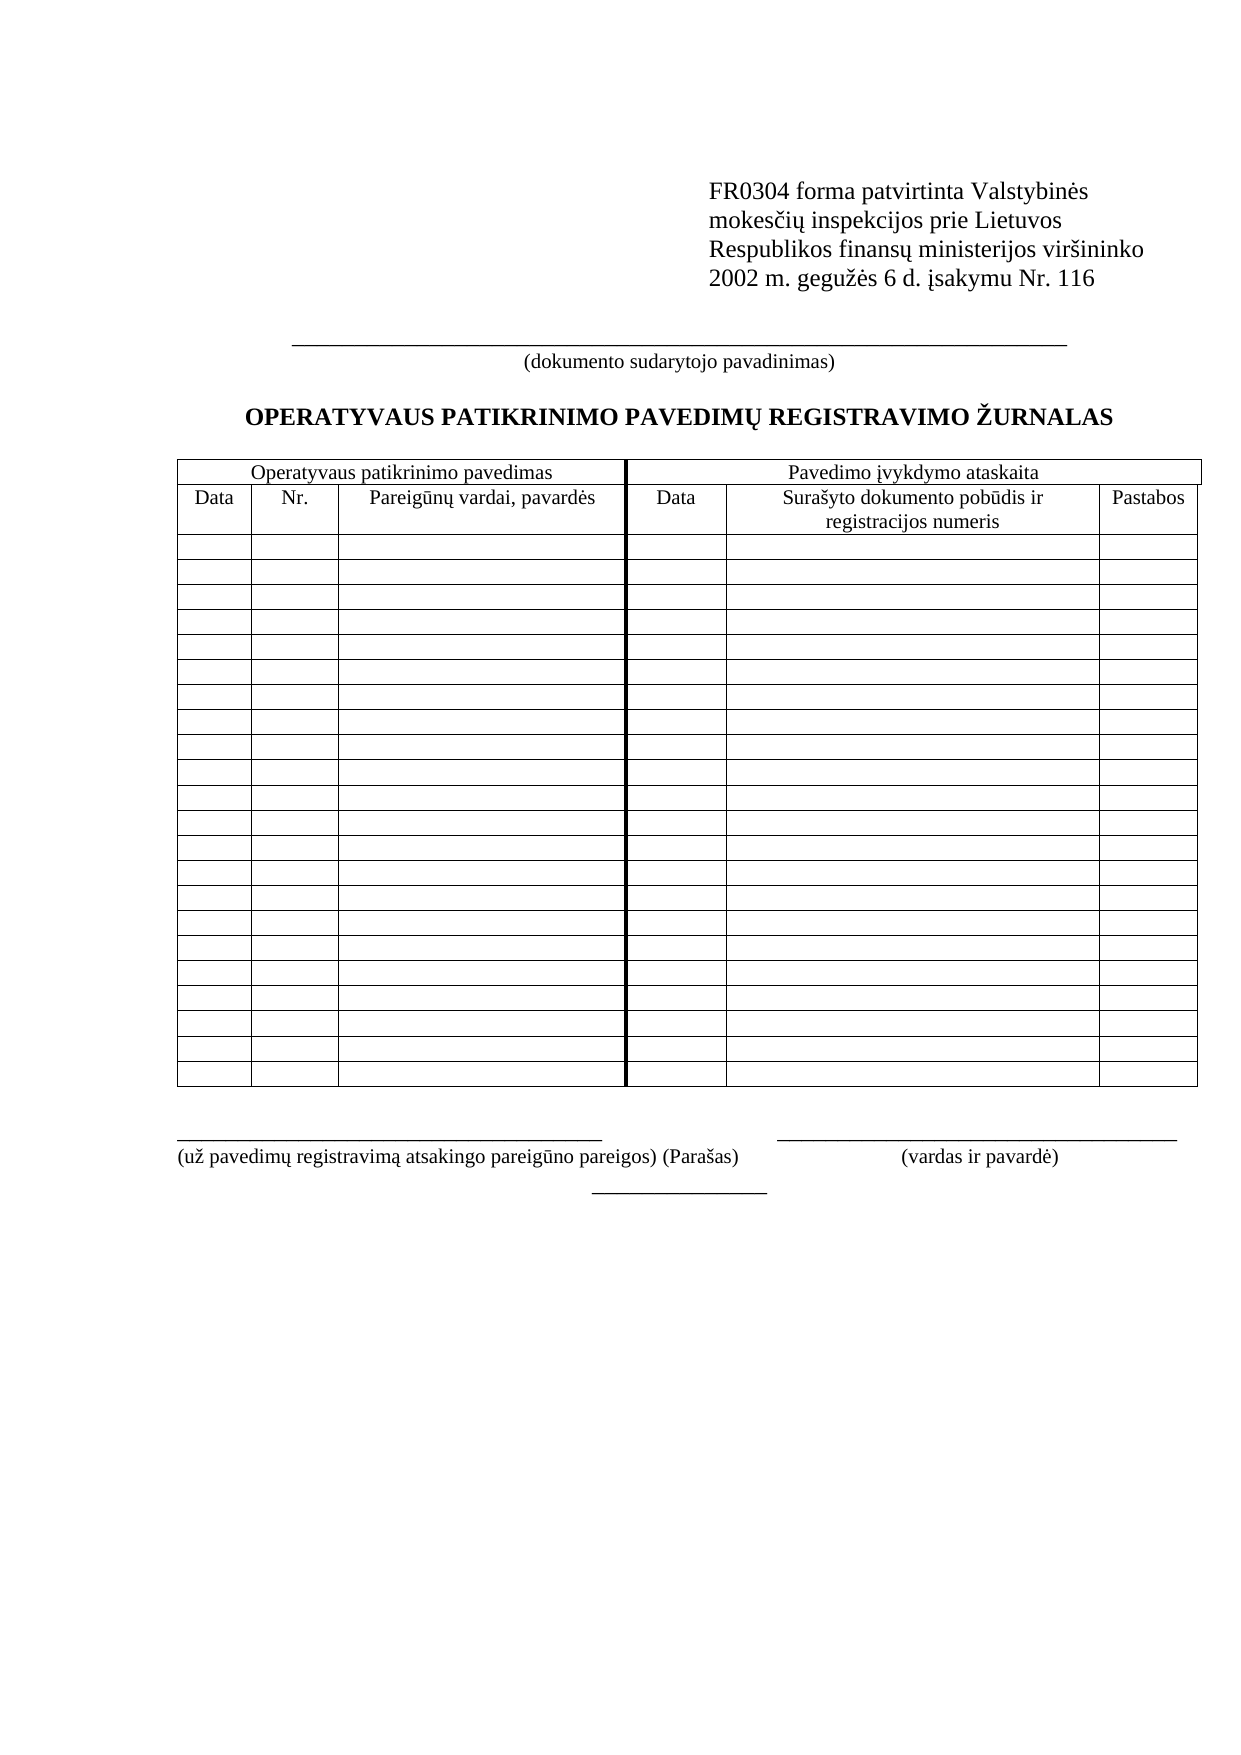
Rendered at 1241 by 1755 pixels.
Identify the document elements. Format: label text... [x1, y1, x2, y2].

table_cell [1100, 936, 1197, 960]
table_cell [727, 786, 1099, 809]
table_cell [252, 886, 338, 910]
table_cell [339, 760, 624, 784]
table_cell Nr. [252, 485, 338, 533]
table_cell [178, 560, 251, 584]
table_cell [252, 1062, 338, 1086]
table_cell [628, 710, 726, 734]
table_cell [339, 886, 624, 910]
text mokesčių inspekcijos prie Lietuvos [177, 205, 1181, 234]
table_header Operatyvaus patikrinimo pavedimas [178, 460, 624, 484]
table_cell [252, 560, 338, 584]
table_cell [339, 710, 624, 734]
table_cell Data [628, 485, 726, 533]
table_cell [727, 1062, 1099, 1086]
table_cell [727, 710, 1099, 734]
text (dokumento sudarytojo pavadinimas) [177, 349, 1181, 373]
table_cell [1100, 735, 1197, 759]
table_cell [339, 735, 624, 759]
table_cell [339, 836, 624, 860]
table_cell [178, 986, 251, 1010]
table_cell [178, 635, 251, 659]
table_cell [727, 1037, 1099, 1061]
table_cell [727, 560, 1099, 584]
table_cell [628, 635, 726, 659]
table_cell [339, 535, 624, 558]
table_cell [339, 1062, 624, 1086]
table_cell [339, 560, 624, 584]
table_cell [339, 936, 624, 960]
table_cell [252, 760, 338, 784]
table_cell [727, 886, 1099, 910]
table_cell [1100, 1011, 1197, 1036]
table_cell [727, 986, 1099, 1010]
table_cell [339, 1037, 624, 1061]
text 2002 m. gegužės 6 d. įsakymu Nr. 116 [177, 263, 1181, 291]
table_cell [178, 735, 251, 759]
table_cell [628, 660, 726, 684]
text Respublikos finansų ministerijos viršininko [177, 234, 1181, 263]
table_cell [1100, 585, 1197, 609]
table_cell [178, 710, 251, 734]
table_cell [628, 735, 726, 759]
table_cell [727, 685, 1099, 709]
table_cell [252, 936, 338, 960]
table_cell [727, 660, 1099, 684]
table_cell [1100, 961, 1197, 985]
table_cell [1100, 1037, 1197, 1061]
table_cell [628, 911, 726, 935]
text (už pavedimų registravimą atsakingo pareigūno pareigos) (Parašas) (vardas ir pavardė) [177, 1144, 1181, 1168]
table_cell [628, 986, 726, 1010]
table_cell [178, 886, 251, 910]
table_cell [178, 585, 251, 609]
table_cell [339, 685, 624, 709]
table_cell [628, 886, 726, 910]
table_cell [727, 635, 1099, 659]
table_cell [628, 585, 726, 609]
table_cell [252, 961, 338, 985]
table_cell [178, 1037, 251, 1061]
table_cell [628, 1011, 726, 1036]
table_cell [1100, 760, 1197, 784]
table_cell [727, 861, 1099, 885]
table_cell [252, 735, 338, 759]
table_cell [1100, 710, 1197, 734]
table_cell [628, 535, 726, 558]
table_cell [727, 936, 1099, 960]
table_cell [178, 811, 251, 835]
table_cell [1100, 1062, 1197, 1086]
table_cell [628, 1062, 726, 1086]
table_cell [178, 1062, 251, 1086]
table_cell [628, 760, 726, 784]
table_cell [178, 660, 251, 684]
table_cell [1100, 635, 1197, 659]
table_cell [252, 986, 338, 1010]
table_cell [727, 911, 1099, 935]
table_cell [178, 961, 251, 985]
table_cell [628, 610, 726, 634]
table_cell [727, 585, 1099, 609]
table_cell [178, 936, 251, 960]
table_cell [1100, 886, 1197, 910]
table_cell Data [178, 485, 251, 533]
table_cell [178, 1011, 251, 1036]
table_cell [339, 861, 624, 885]
table_cell [339, 635, 624, 659]
table_cell [628, 861, 726, 885]
table_cell [1100, 660, 1197, 684]
table_cell [628, 811, 726, 835]
table_cell [628, 836, 726, 860]
table_cell [178, 786, 251, 809]
table_cell [628, 1037, 726, 1061]
table_cell [252, 710, 338, 734]
table_cell [628, 560, 726, 584]
table_cell [339, 786, 624, 809]
text FR0304 forma patvirtinta Valstybinės [177, 176, 1181, 205]
table_cell [252, 585, 338, 609]
table_cell [339, 811, 624, 835]
table_cell [339, 986, 624, 1010]
table_cell [252, 685, 338, 709]
table_cell [178, 535, 251, 558]
table_cell [252, 660, 338, 684]
table_cell [252, 811, 338, 835]
table_cell [339, 911, 624, 935]
table_cell [1100, 811, 1197, 835]
table_cell [252, 610, 338, 634]
table_cell [339, 610, 624, 634]
table_cell [252, 1037, 338, 1061]
table_cell Pareigūnų vardai, pavardės [339, 485, 624, 533]
table_cell [339, 961, 624, 985]
table_cell [178, 861, 251, 885]
table_cell [1100, 786, 1197, 809]
table_cell [178, 610, 251, 634]
text ______________________________________________________________ [177, 320, 1181, 349]
table_cell [1100, 861, 1197, 885]
table_cell [178, 836, 251, 860]
table_cell [339, 1011, 624, 1036]
table_cell [727, 760, 1099, 784]
table_cell [1100, 610, 1197, 634]
table_cell [727, 1011, 1099, 1036]
table_cell [1100, 911, 1197, 935]
table_cell [1100, 986, 1197, 1010]
table_cell Pastabos [1100, 485, 1197, 533]
table_cell [252, 836, 338, 860]
table_cell [252, 911, 338, 935]
table_cell [727, 535, 1099, 558]
table_cell [178, 685, 251, 709]
table_cell [252, 861, 338, 885]
table_cell [727, 836, 1099, 860]
table_cell [252, 786, 338, 809]
table_cell [628, 685, 726, 709]
table_cell [727, 811, 1099, 835]
table_cell [339, 585, 624, 609]
table_header Pavedimo įvykdymo ataskaita [628, 460, 1201, 484]
table_cell [628, 936, 726, 960]
table_cell [727, 961, 1099, 985]
table_cell [727, 610, 1099, 634]
table_cell [1100, 535, 1197, 558]
table_cell [1100, 560, 1197, 584]
table_cell [628, 961, 726, 985]
table_cell [178, 760, 251, 784]
table_cell [1100, 685, 1197, 709]
table_cell [628, 786, 726, 809]
table_cell [178, 911, 251, 935]
table_cell [339, 660, 624, 684]
text OPERATYVAUS PATIKRINIMO PAVEDIMŲ REGISTRAVIMO ŽURNALAS [177, 402, 1181, 430]
table_cell [252, 1011, 338, 1036]
table_cell [727, 735, 1099, 759]
table_cell [252, 535, 338, 558]
table_cell [252, 635, 338, 659]
text ______________ [177, 1168, 1181, 1197]
table_cell [1100, 836, 1197, 860]
table_cell Surašyto dokumento pobūdis ir registracijos numeris [727, 485, 1099, 533]
